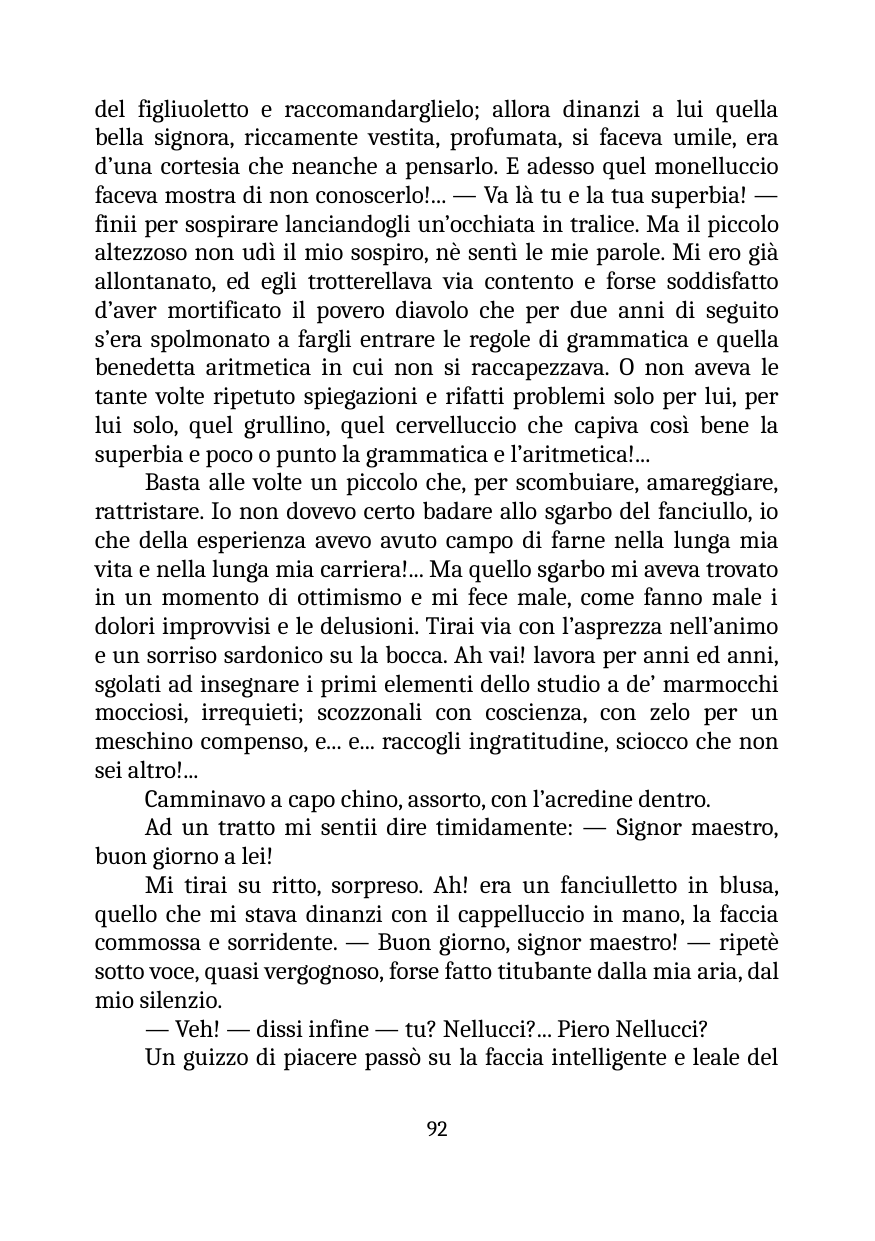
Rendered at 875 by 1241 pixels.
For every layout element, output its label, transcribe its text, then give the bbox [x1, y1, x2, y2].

text Ad un tratto mi sentii dire timidamente: — Signor maestro, buon giorno a lei! [94, 813, 779, 871]
text Camminavo a capo chino, assorto, con l’acredine dentro. [94, 784, 779, 813]
text Basta alle volte un piccolo che, per scombuiare, amareggiare, rattristare. Io non dovevo certo badare allo sgarbo del fanciullo, io che della esperienza avevo avuto campo di farne nella lunga mia vita e nella lunga mia carriera!... Ma quello sgarbo mi aveva trovato in un momento di ottimismo e mi fece male, come fanno male i dolori improvvisi e le delusioni. Tirai via con l’asprezza nell’animo e un sorriso sardonico su la bocca. Ah vai! lavora per anni ed anni, sgolati ad insegnare i primi elementi dello studio a de’ marmocchi mocciosi, irrequieti; scozzonali con coscienza, con zelo per un meschino compenso, e... e... raccogli ingratitudine, sciocco che non sei altro!... [94, 468, 779, 784]
text Un guizzo di piacere passò su la faccia intelligente e leale del [94, 1043, 779, 1072]
text del figliuoletto e raccomandarglielo; allora dinanzi a lui quella bella signora, riccamente vestita, profumata, si faceva umile, era d’una cortesia che neanche a pensarlo. E adesso quel monelluccio faceva mostra di non conoscerlo!... — Va là tu e la tua superbia! — finii per sospirare lanciandogli un’occhiata in tralice. Ma il piccolo altezzoso non udì il mio sospiro, nè sentì le mie parole. Mi ero già allontanato, ed egli trotterellava via contento e forse soddisfatto d’aver mortificato il povero diavolo che per due anni di seguito s’era spolmonato a fargli entrare le regole di grammatica e quella benedetta aritmetica in cui non si raccapezzava. O non aveva le tante volte ripetuto spiegazioni e rifatti problemi solo per lui, per lui solo, quel grullino, quel cervelluccio che capiva così bene la superbia e poco o punto la grammatica e l’aritmetica!... [94, 94, 779, 468]
text Mi tirai su ritto, sorpreso. Ah! era un fanciulletto in blusa, quello che mi stava dinanzi con il cappelluccio in mano, la faccia commossa e sorridente. — Buon giorno, signor maestro! — ripetè sotto voce, quasi vergognoso, forse fatto titubante dalla mia aria, dal mio silenzio. [94, 871, 779, 1014]
text — Veh! — dissi infine — tu? Nellucci?... Piero Nellucci? [94, 1014, 779, 1043]
